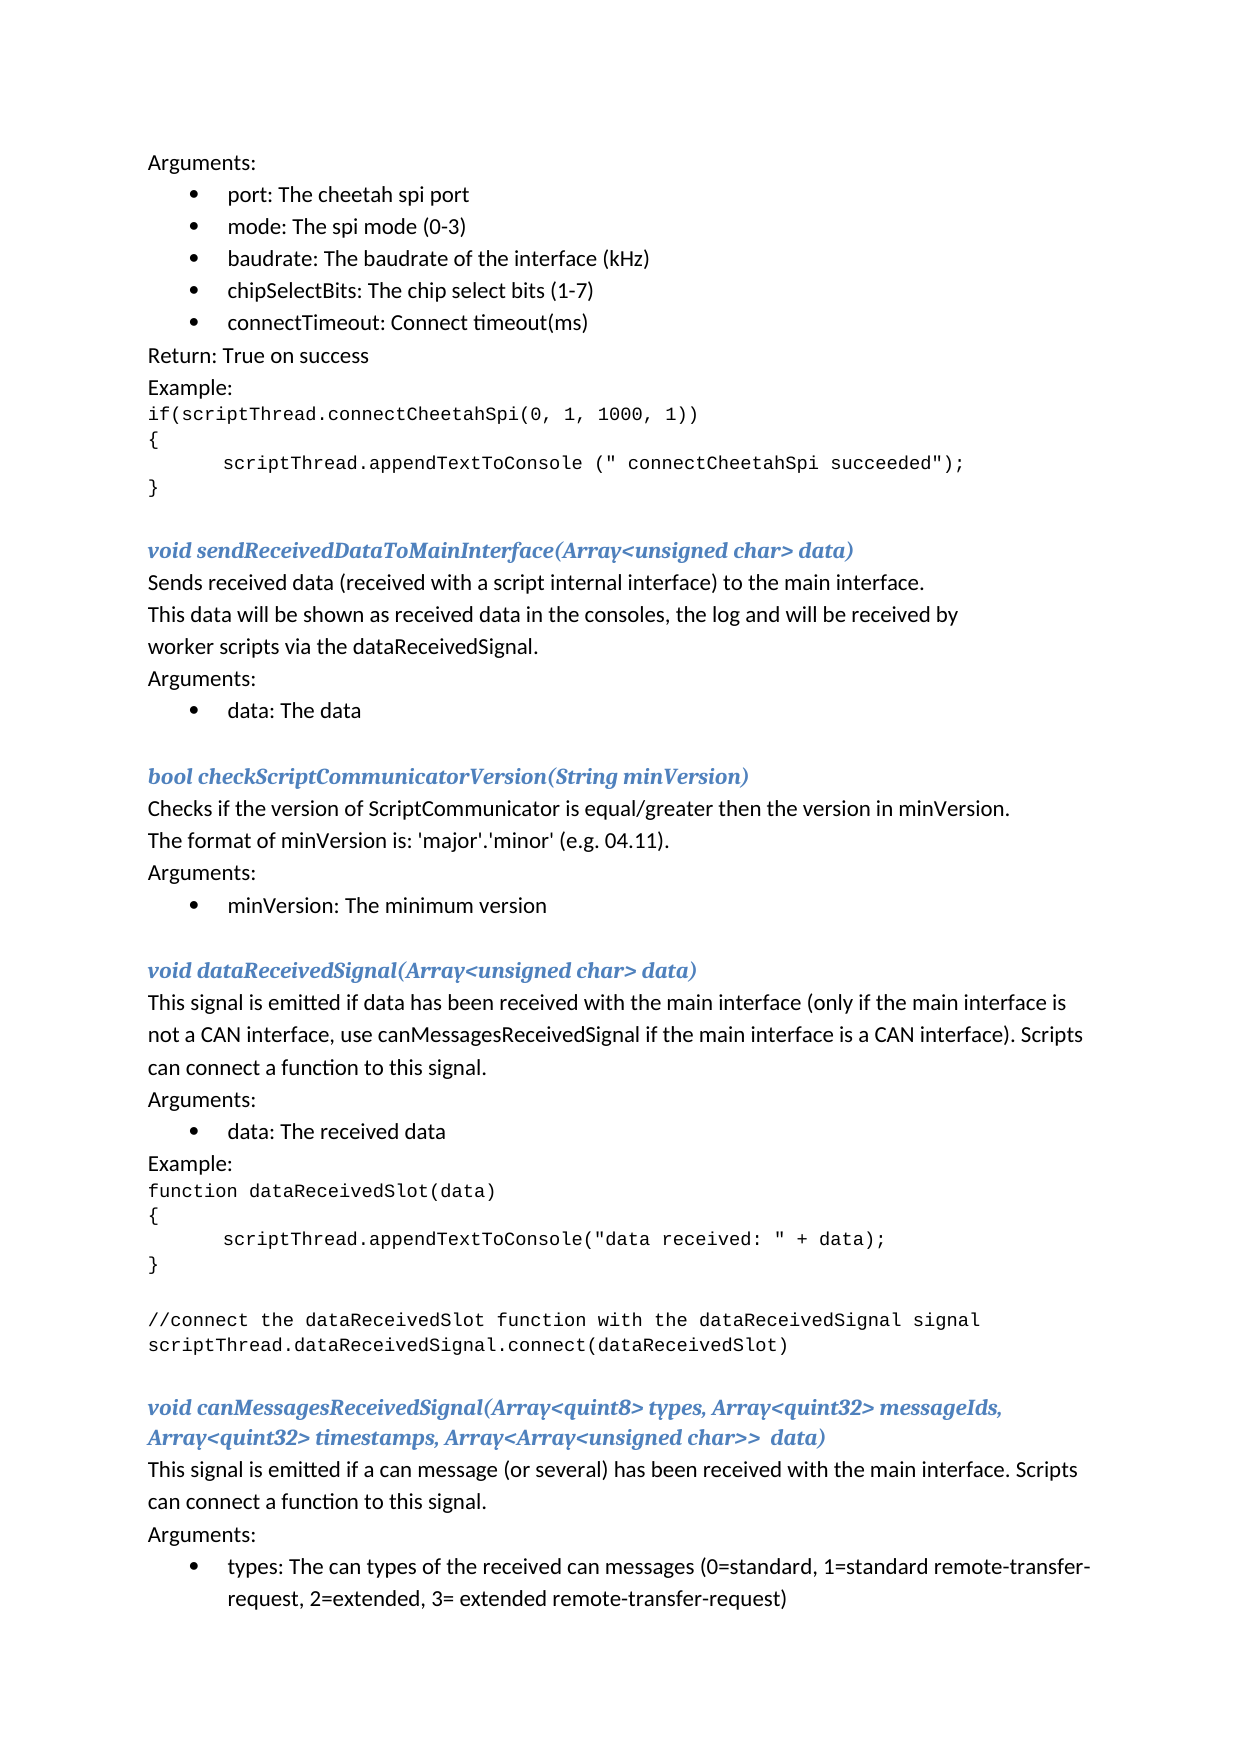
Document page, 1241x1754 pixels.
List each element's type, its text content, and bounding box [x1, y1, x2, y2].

subtitle bool checkScriptCommunicatorVersion(String minVersion) [148, 764, 1093, 790]
text This data will be shown as received data in the consoles, the log and will be received by [148, 600, 1093, 628]
text { [148, 1206, 1093, 1227]
text scriptThread.dataReceivedSignal.connect(dataReceivedSlot) [148, 1335, 1093, 1357]
subtitle void sendReceivedDataToMainInterface(Array<unsigned char> data) [148, 538, 1093, 564]
text Arguments: [148, 1520, 1093, 1548]
text Sends received data (received with a script internal interface) to the main interface. [148, 568, 1093, 596]
text scriptThread.appendTextToConsole (" connectCheetahSpi succeeded"); [148, 454, 1093, 475]
list data: The data [190, 697, 1093, 725]
list types: The can types of the received can messages (0=standard, 1=standard remote-transfer-request, 2=extended, 3= extended remote-transfer-request) [190, 1552, 1093, 1612]
text function dataReceivedSlot(data) [148, 1181, 1093, 1203]
list data: The received data [190, 1117, 1093, 1145]
list Return: True on success [148, 341, 1093, 369]
text Example: [148, 1149, 1093, 1177]
text worker scripts via the dataReceivedSignal. [148, 632, 1093, 660]
text Arguments: [148, 858, 1093, 887]
text Checks if the version of ScriptCommunicator is equal/greater then the version in minVersion. [148, 794, 1093, 822]
text scriptThread.appendTextToConsole("data received: " + data); [148, 1230, 1093, 1251]
text //connect the dataReceivedSlot function with the dataReceivedSignal signal [148, 1311, 1093, 1332]
text This signal is emitted if a can message (or several) has been received with the main interface. Scripts can connect a function to this signal. [148, 1455, 1093, 1516]
text The format of minVersion is: 'major'.'minor' (e.g. 04.11). [148, 826, 1093, 854]
list chipSelectBits: The chip select bits (1-7) [190, 276, 1093, 304]
text Arguments: [148, 664, 1093, 692]
text This signal is emitted if data has been received with the main interface (only if the main interface is not a CAN interface, use canMessagesReceivedSignal if the main interface is a CAN interface). Scripts can connect a function to this signal. [148, 988, 1093, 1081]
text Arguments: [148, 148, 1093, 176]
text { [148, 429, 1093, 451]
list minVersion: The minimum version [190, 891, 1093, 919]
list port: The cheetah spi port [190, 180, 1093, 208]
subtitle void canMessagesReceivedSignal(Array<quint8> types, Array<quint32> messageIds, Array<quint32> timestamps, Array<Array<unsigned char>> data) [148, 1395, 1093, 1451]
list baudrate: The baudrate of the interface (kHz) [190, 244, 1093, 272]
list mode: The spi mode (0-3) [190, 212, 1093, 240]
text Arguments: [148, 1085, 1093, 1113]
text } [148, 1254, 1093, 1276]
text Example: [148, 373, 1093, 401]
text } [148, 478, 1093, 499]
list connectTimeout: Connect timeout(ms) [190, 308, 1093, 337]
subtitle void dataReceivedSignal(Array<unsigned char> data) [148, 958, 1093, 984]
text if(scriptThread.connectCheetahSpi(0, 1, 1000, 1)) [148, 405, 1093, 426]
